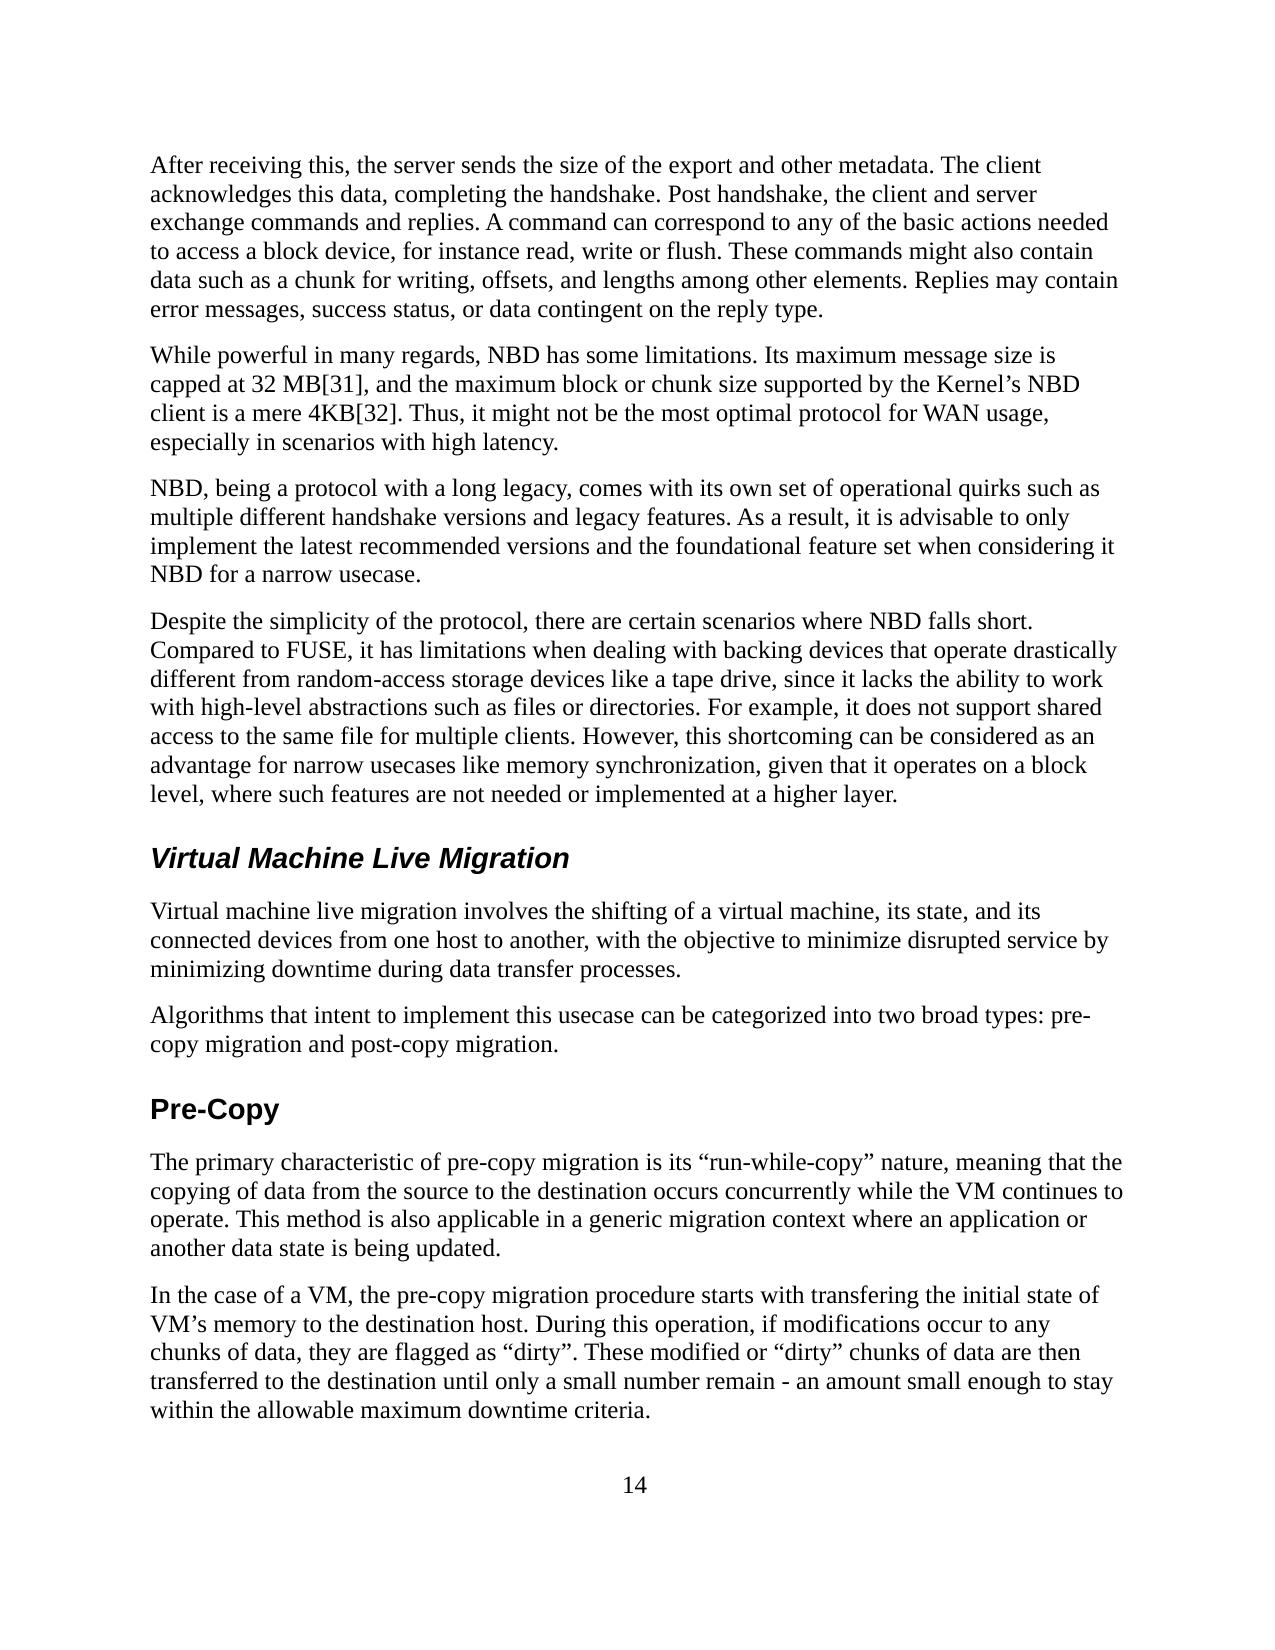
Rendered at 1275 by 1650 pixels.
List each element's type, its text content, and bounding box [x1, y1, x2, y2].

text While powerful in many regards, NBD has some limitations. Its maximum message size is capped at 32 MB[31], and the maximum block or chunk size supported by the Kernel’s NBD client is a mere 4KB[32]. Thus, it might not be the most optimal protocol for WAN usage, especially in scenarios with high latency. [150, 340, 1125, 455]
subtitle Virtual Machine Live Migration [150, 841, 1125, 875]
subtitle Pre-Copy [150, 1092, 1125, 1126]
text NBD, being a protocol with a long legacy, comes with its own set of operational quirks such as multiple different handshake versions and legacy features. As a result, it is advisable to only implement the latest recommended versions and the foundational feature set when considering it NBD for a narrow usecase. [150, 473, 1125, 588]
text The primary characteristic of pre-copy migration is its “run-while-copy” nature, meaning that the copying of data from the source to the destination occurs concurrently while the VM continues to operate. This method is also applicable in a generic migration context where an application or another data state is being updated. [150, 1147, 1125, 1262]
text Despite the simplicity of the protocol, there are certain scenarios where NBD falls short. Compared to FUSE, it has limitations when dealing with backing devices that operate drastically different from random-access storage devices like a tape drive, since it lacks the ability to work with high-level abstractions such as files or directories. For example, it does not support shared access to the same file for multiple clients. However, this shortcoming can be considered as an advantage for narrow usecases like memory synchronization, given that it operates on a block level, where such features are not needed or implemented at a higher layer. [150, 606, 1125, 807]
text Algorithms that intent to implement this usecase can be categorized into two broad types: pre-copy migration and post-copy migration. [150, 1001, 1125, 1058]
text After receiving this, the server sends the size of the export and other metadata. The client acknowledges this data, completing the handshake. Post handshake, the client and server exchange commands and replies. A command can correspond to any of the basic actions needed to access a block device, for instance read, write or flush. These commands might also contain data such as a chunk for writing, offsets, and lengths among other elements. Replies may contain error messages, success status, or data contingent on the reply type. [150, 150, 1125, 322]
text Virtual machine live migration involves the shifting of a virtual machine, its state, and its connected devices from one host to another, with the objective to minimize disrupted service by minimizing downtime during data transfer processes. [150, 896, 1125, 983]
text In the case of a VM, the pre-copy migration procedure starts with transfering the initial state of VM’s memory to the destination host. During this operation, if modifications occur to any chunks of data, they are flagged as “dirty”. These modified or “dirty” chunks of data are then transferred to the destination until only a small number remain - an amount small enough to stay within the allowable maximum downtime criteria. [150, 1280, 1125, 1424]
